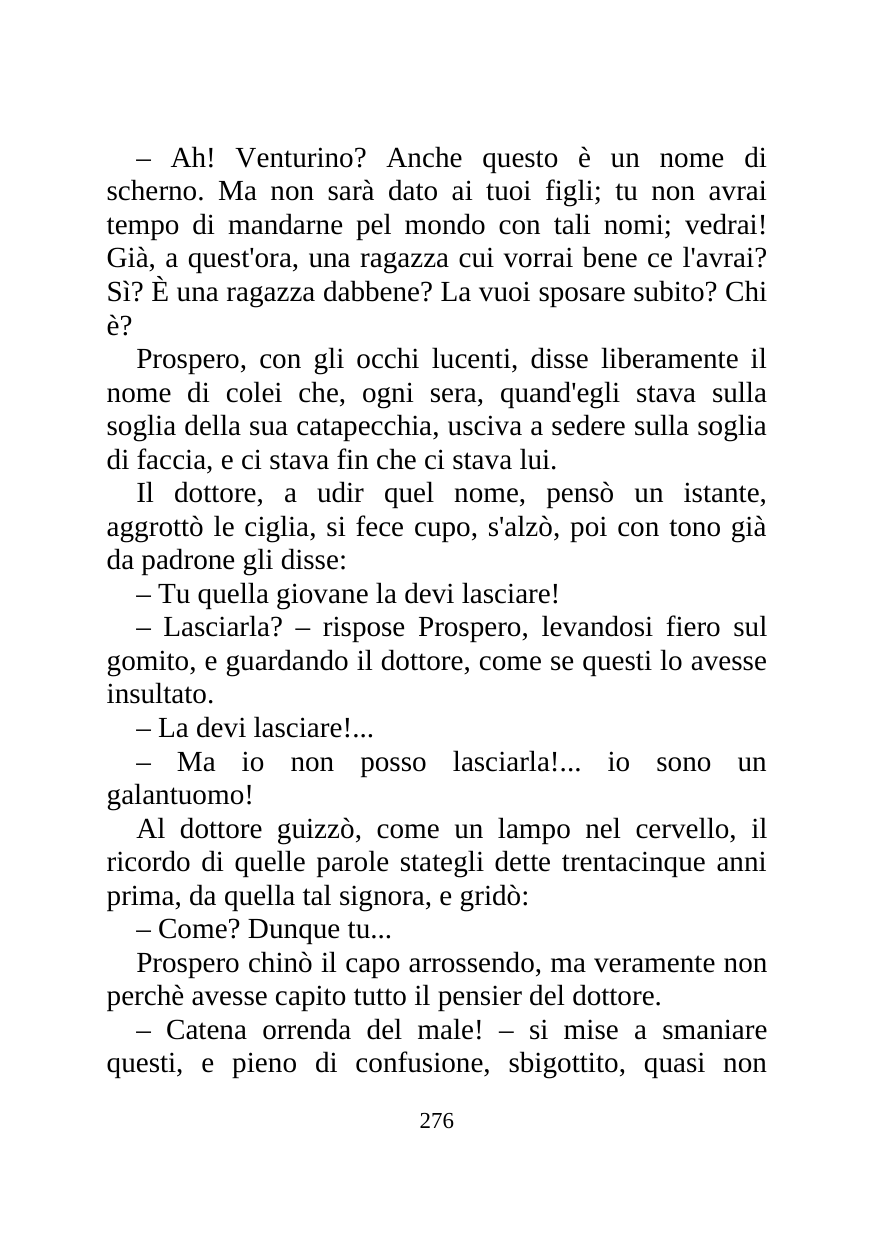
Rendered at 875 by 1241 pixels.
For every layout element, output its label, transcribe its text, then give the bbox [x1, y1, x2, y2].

text – Ma io non posso lasciarla!... io sono un galantuomo! [106, 744, 768, 811]
text Prospero, con gli occhi lucenti, disse liberamente il nome di colei che, ogni sera, quand'egli stava sulla soglia della sua catapecchia, usciva a sedere sulla soglia di faccia, e ci stava fin che ci stava lui. [106, 341, 768, 475]
text Il dottore, a udir quel nome, pensò un istante, aggrottò le ciglia, si fece cupo, s'alzò, poi con tono già da padrone gli disse: [106, 475, 768, 576]
text – Tu quella giovane la devi lasciare! [106, 576, 768, 609]
text Al dottore guizzò, come un lampo nel cervello, il ricordo di quelle parole stategli dette trentacinque anni prima, da quella tal signora, e gridò: [106, 811, 768, 911]
text – Come? Dunque tu... [106, 911, 768, 945]
text Prospero chinò il capo arrossendo, ma veramente non perchè avesse capito tutto il pensier del dottore. [106, 945, 768, 1012]
text – Ah! Venturino? Anche questo è un nome di scherno. Ma non sarà dato ai tuoi figli; tu non avrai tempo di mandarne pel mondo con tali nomi; vedrai! Già, a quest'ora, una ragazza cui vorrai bene ce l'avrai? Sì? È una ragazza dabbene? La vuoi sposare subito? Chi è? [106, 140, 768, 341]
text – Catena orrenda del male! – si mise a smaniare questi, e pieno di confusione, sbigottito, quasi non [106, 1012, 768, 1079]
text – La devi lasciare!... [106, 710, 768, 744]
text – Lasciarla? – rispose Prospero, levandosi fiero sul gomito, e guardando il dottore, come se questi lo avesse insultato. [106, 609, 768, 710]
